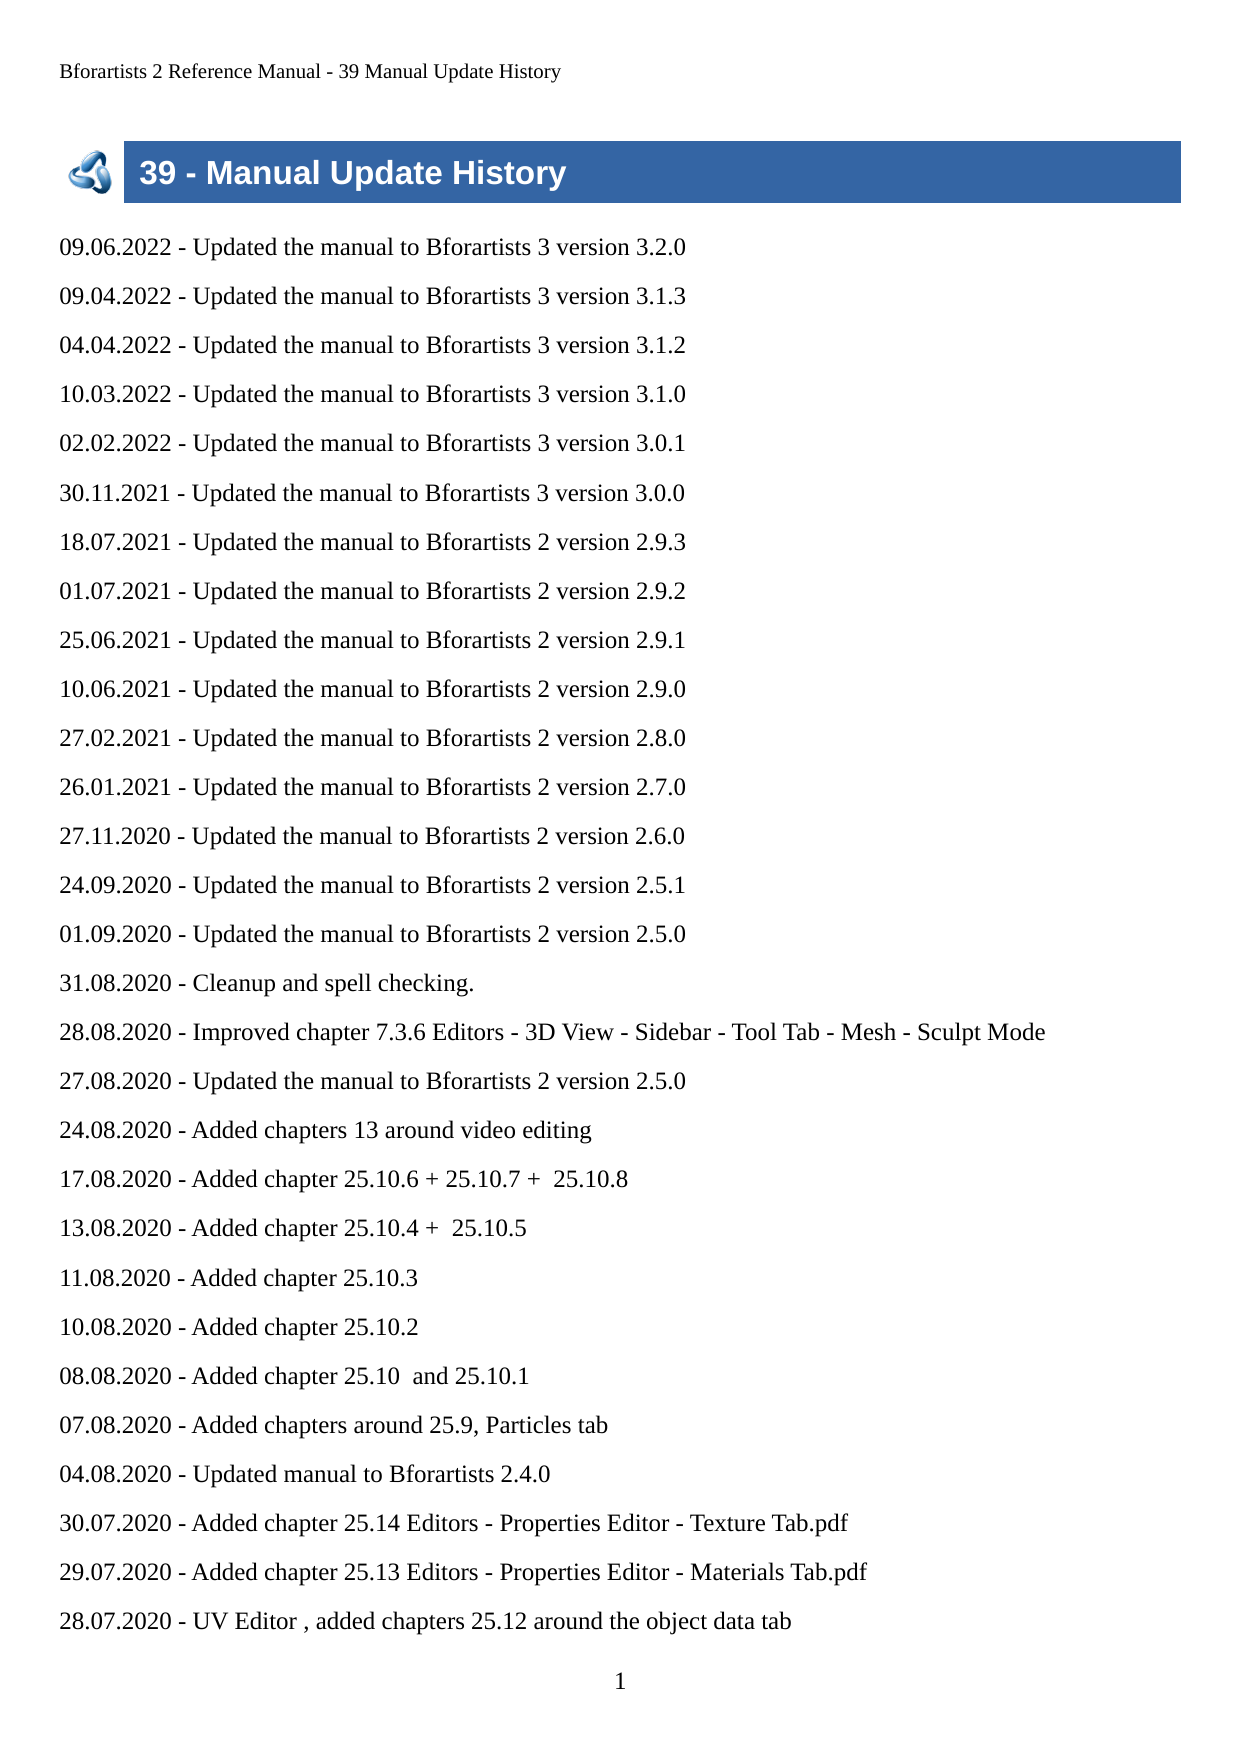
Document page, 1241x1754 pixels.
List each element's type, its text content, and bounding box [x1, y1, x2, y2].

text 10.03.2022 - Updated the manual to Bforartists 3 version 3.1.0 [59, 379, 1181, 408]
text 25.06.2021 - Updated the manual to Bforartists 2 version 2.9.1 [59, 625, 1181, 653]
text 26.01.2021 - Updated the manual to Bforartists 2 version 2.7.0 [59, 772, 1181, 801]
text 31.08.2020 - Cleanup and spell checking. [59, 968, 1181, 997]
text 09.04.2022 - Updated the manual to Bforartists 3 version 3.1.3 [59, 281, 1181, 310]
text 13.08.2020 - Added chapter 25.10.4 + 25.10.5 [59, 1213, 1181, 1242]
text 04.08.2020 - Updated manual to Bforartists 2.4.0 [59, 1459, 1181, 1488]
text 01.07.2021 - Updated the manual to Bforartists 2 version 2.9.2 [59, 576, 1181, 604]
text 27.11.2020 - Updated the manual to Bforartists 2 version 2.6.0 [59, 821, 1181, 850]
text 11.08.2020 - Added chapter 25.10.3 [59, 1263, 1181, 1291]
text 04.04.2022 - Updated the manual to Bforartists 3 version 3.1.2 [59, 330, 1181, 359]
text 29.07.2020 - Added chapter 25.13 Editors - Properties Editor - Materials Tab.pdf [59, 1557, 1181, 1586]
picture [65, 147, 114, 197]
table_header [59, 141, 124, 203]
text 10.08.2020 - Added chapter 25.10.2 [59, 1312, 1181, 1340]
text 30.11.2021 - Updated the manual to Bforartists 3 version 3.0.0 [59, 478, 1181, 506]
text 17.08.2020 - Added chapter 25.10.6 + 25.10.7 + 25.10.8 [59, 1164, 1181, 1193]
text 18.07.2021 - Updated the manual to Bforartists 2 version 2.9.3 [59, 527, 1181, 555]
text 09.06.2022 - Updated the manual to Bforartists 3 version 3.2.0 [59, 232, 1181, 261]
text 01.09.2020 - Updated the manual to Bforartists 2 version 2.5.0 [59, 919, 1181, 948]
text 07.08.2020 - Added chapters around 25.9, Particles tab [59, 1410, 1181, 1438]
text 10.06.2021 - Updated the manual to Bforartists 2 version 2.9.0 [59, 674, 1181, 703]
text 02.02.2022 - Updated the manual to Bforartists 3 version 3.0.1 [59, 428, 1181, 457]
text 27.02.2021 - Updated the manual to Bforartists 2 version 2.8.0 [59, 723, 1181, 752]
text 28.07.2020 - UV Editor , added chapters 25.12 around the object data tab [59, 1606, 1181, 1635]
text 30.07.2020 - Added chapter 25.14 Editors - Properties Editor - Texture Tab.pdf [59, 1508, 1181, 1537]
text 24.09.2020 - Updated the manual to Bforartists 2 version 2.5.1 [59, 870, 1181, 899]
text 27.08.2020 - Updated the manual to Bforartists 2 version 2.5.0 [59, 1066, 1181, 1095]
table_header 39 - Manual Update History [124, 141, 1181, 203]
text 08.08.2020 - Added chapter 25.10 and 25.10.1 [59, 1361, 1181, 1389]
text 28.08.2020 - Improved chapter 7.3.6 Editors - 3D View - Sidebar - Tool Tab - Mesh - Sculpt Mode [59, 1017, 1181, 1046]
text 24.08.2020 - Added chapters 13 around video editing [59, 1115, 1181, 1144]
